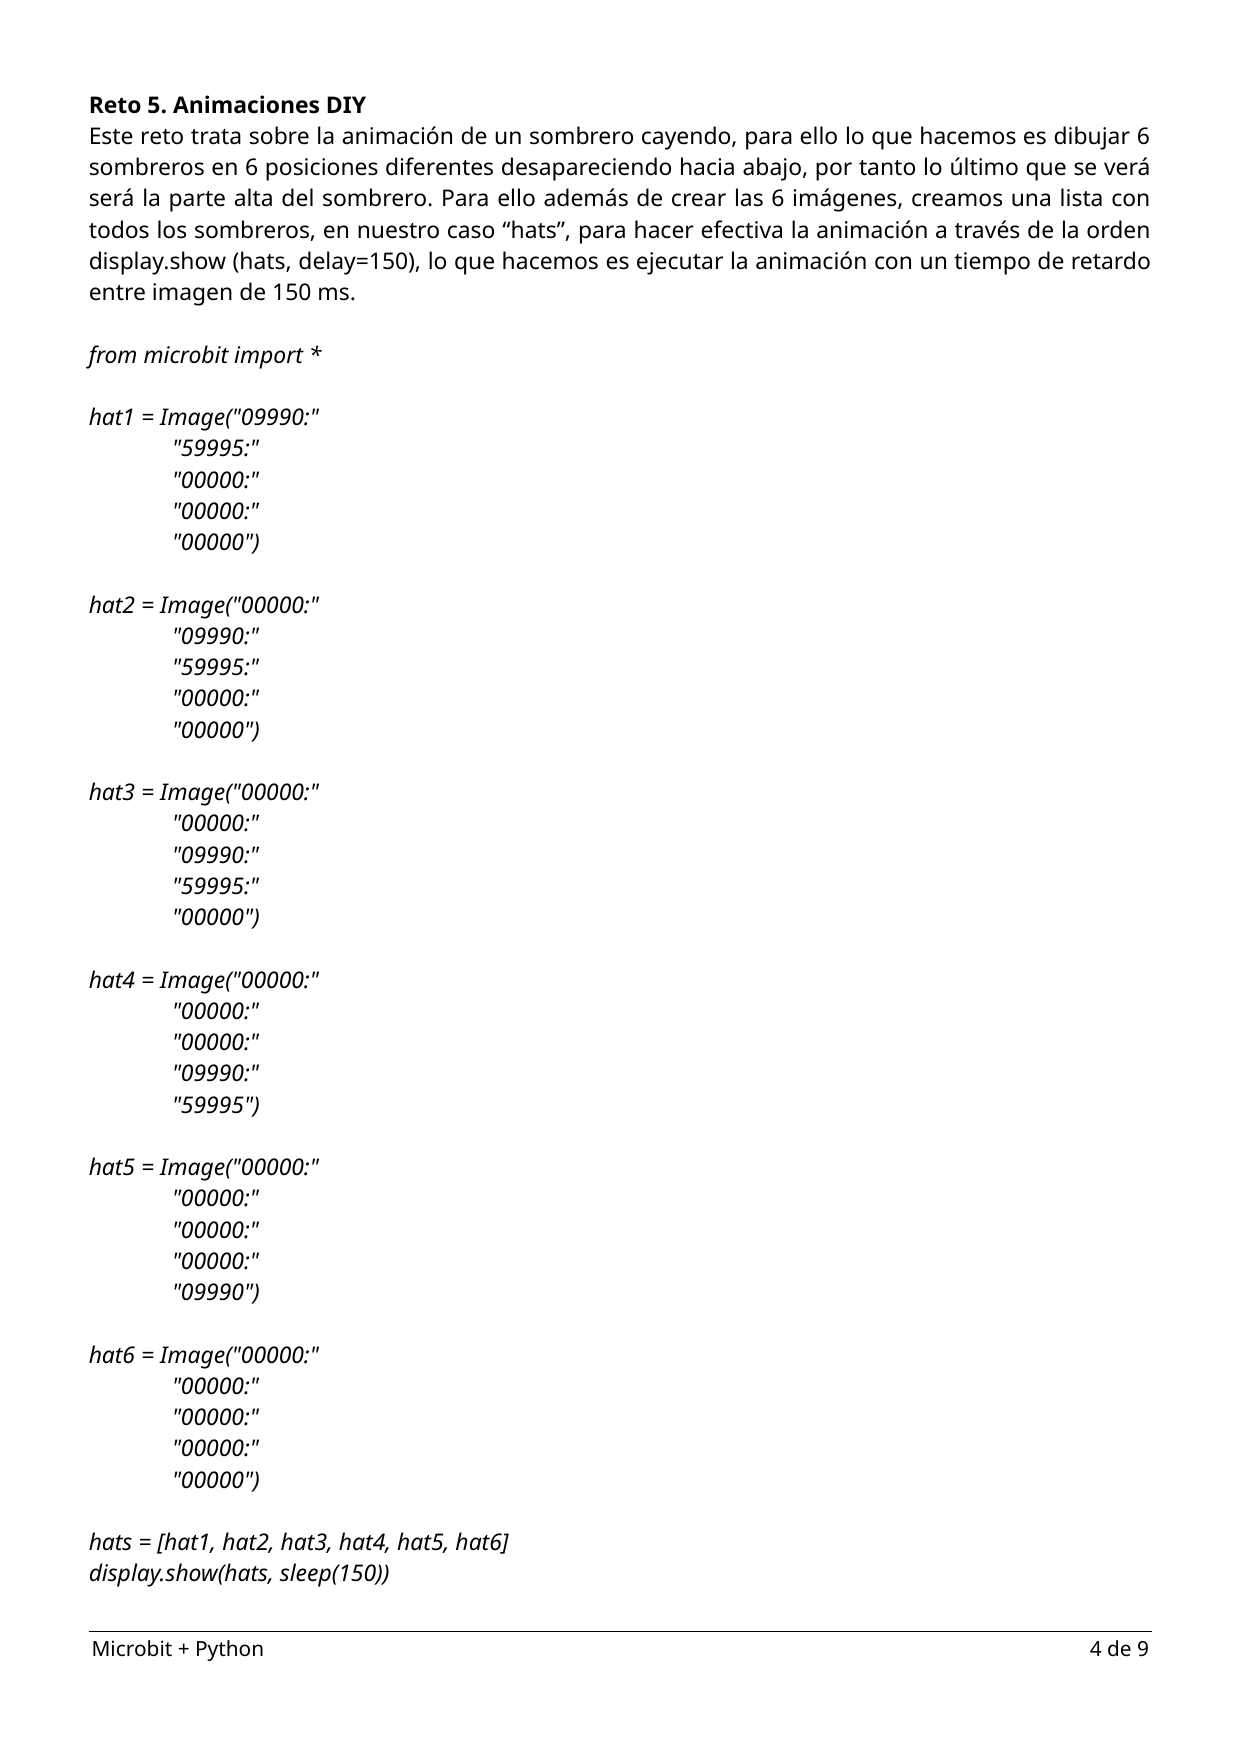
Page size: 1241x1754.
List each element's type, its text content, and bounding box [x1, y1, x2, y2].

text hats = [hat1, hat2, hat3, hat4, hat5, hat6] [88, 1526, 1152, 1557]
text hat2 = Image("00000:" [88, 588, 1152, 620]
text "59995:" [88, 651, 1152, 682]
text "00000:" [88, 1401, 1152, 1432]
text "59995") [88, 1088, 1152, 1120]
text hat6 = Image("00000:" [88, 1338, 1152, 1370]
text "00000:" [88, 495, 1152, 526]
text Reto 5. Animaciones DIY [88, 88, 1152, 120]
text "00000:" [88, 995, 1152, 1026]
text "09990:" [88, 838, 1152, 870]
text "00000") [88, 526, 1152, 557]
text "00000:" [88, 682, 1152, 713]
text "59995:" [88, 870, 1152, 901]
text hat5 = Image("00000:" [88, 1151, 1152, 1182]
text display.show(hats, sleep(150)) [88, 1557, 1152, 1588]
text "09990:" [88, 620, 1152, 651]
text "00000") [88, 713, 1152, 745]
text from microbit import * [88, 338, 1152, 370]
text "00000:" [88, 807, 1152, 838]
text "00000:" [88, 1245, 1152, 1276]
text "00000:" [88, 1370, 1152, 1401]
text "59995:" [88, 432, 1152, 463]
text Este reto trata sobre la animación de un sombrero cayendo, para ello lo que hacemos es dibujar 6 sombreros en 6 posiciones diferentes desapareciendo hacia abajo, por tanto lo último que se verá será la parte alta del sombrero. Para ello además de crear las 6 imágenes, creamos una lista con todos los sombreros, en nuestro caso “hats”, para hacer efectiva la animación a través de la orden display.show (hats, delay=150), lo que hacemos es ejecutar la animación con un tiempo de retardo entre imagen de 150 ms. [88, 120, 1152, 307]
text "00000:" [88, 1213, 1152, 1245]
text "00000") [88, 901, 1152, 932]
text "00000:" [88, 463, 1152, 495]
text hat3 = Image("00000:" [88, 776, 1152, 807]
text hat4 = Image("00000:" [88, 963, 1152, 995]
text "00000:" [88, 1026, 1152, 1057]
text "00000:" [88, 1432, 1152, 1463]
text "09990") [88, 1276, 1152, 1307]
text "09990:" [88, 1057, 1152, 1088]
text "00000:" [88, 1182, 1152, 1213]
text hat1 = Image("09990:" [88, 401, 1152, 432]
text "00000") [88, 1463, 1152, 1495]
